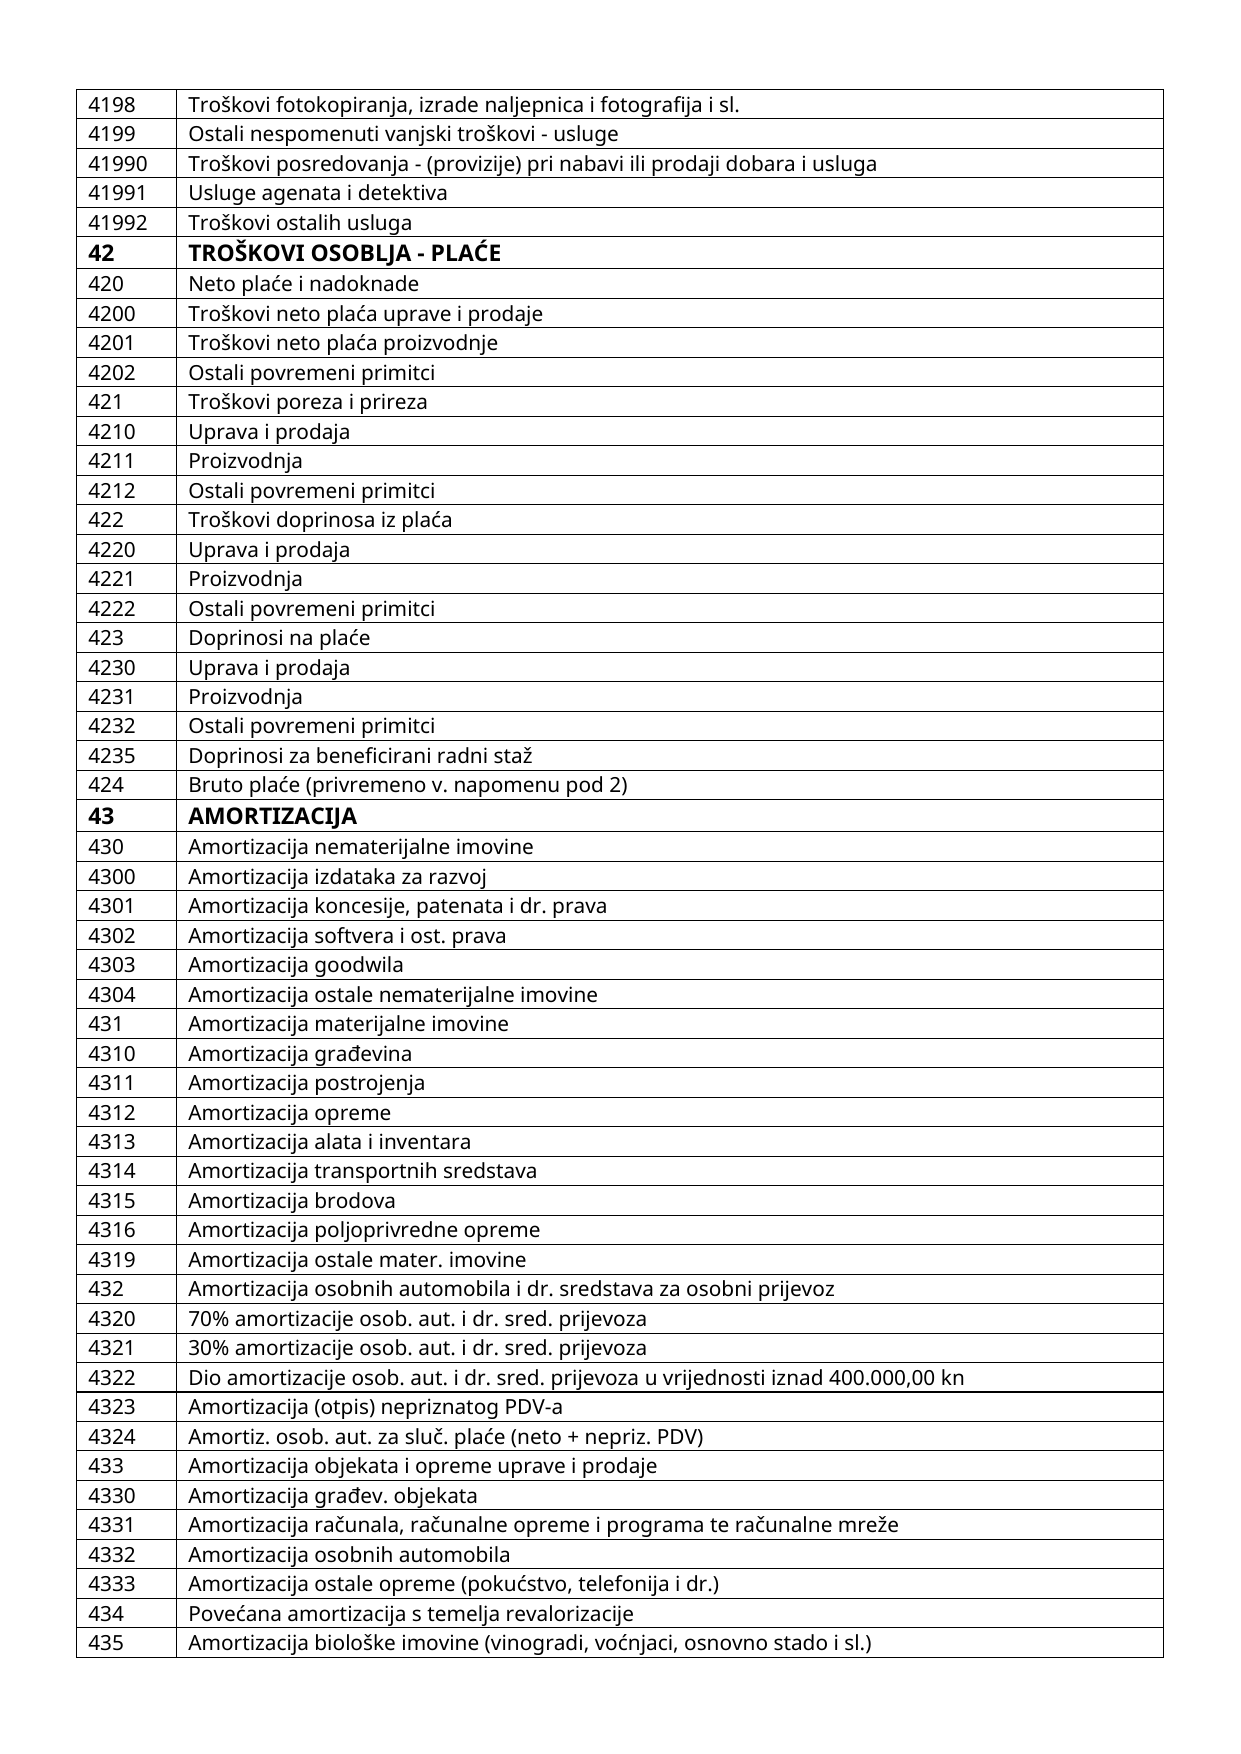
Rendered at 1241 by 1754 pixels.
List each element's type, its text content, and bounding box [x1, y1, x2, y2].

table_cell 4324 [77, 1422, 176, 1450]
table_cell Amortizacija biološke imovine (vinogradi, voćnjaci, osnovno stado i sl.) [177, 1628, 1163, 1657]
table_cell 422 [77, 505, 176, 534]
table_cell Troškovi fotokopiranja, izrade naljepnica i fotografija i sl. [177, 90, 1163, 118]
table_cell Troškovi neto plaća uprave i prodaje [177, 299, 1163, 327]
table_cell Amortizacija opreme [177, 1098, 1163, 1126]
table_cell 4200 [77, 299, 176, 327]
table_cell 4210 [77, 417, 176, 445]
table_cell 435 [77, 1628, 176, 1657]
table_cell Troškovi doprinosa iz plaća [177, 505, 1163, 534]
table_cell Ostali povremeni primitci [177, 358, 1163, 386]
table_cell Amortizacija postrojenja [177, 1068, 1163, 1097]
table_cell 4231 [77, 682, 176, 711]
table_cell 41992 [77, 208, 176, 236]
table_cell Amortizacija ostale nematerijalne imovine [177, 980, 1163, 1008]
table_cell 4232 [77, 712, 176, 740]
table_cell 4322 [77, 1363, 176, 1391]
table_cell 4304 [77, 980, 176, 1008]
table_cell 431 [77, 1009, 176, 1038]
table_cell 434 [77, 1599, 176, 1627]
table_cell 4331 [77, 1510, 176, 1539]
table_cell 433 [77, 1451, 176, 1480]
table_cell Amortizacija koncesije, patenata i dr. prava [177, 891, 1163, 920]
table_cell Troškovi posredovanja - (provizije) pri nabavi ili prodaji dobara i usluga [177, 149, 1163, 177]
table_cell 4230 [77, 653, 176, 681]
table_cell Amortizacija (otpis) nepriznatog PDV-a [177, 1393, 1163, 1421]
table_cell Ostali povremeni primitci [177, 712, 1163, 740]
table_cell 4211 [77, 446, 176, 475]
table_cell 4310 [77, 1039, 176, 1067]
table_cell Amortizacija računala, računalne opreme i programa te računalne mreže [177, 1510, 1163, 1539]
table_cell Ostali povremeni primitci [177, 594, 1163, 622]
table_cell 4333 [77, 1569, 176, 1598]
table_cell 4323 [77, 1393, 176, 1421]
table_cell 4201 [77, 328, 176, 357]
table_cell 4315 [77, 1186, 176, 1214]
table_cell 41991 [77, 178, 176, 207]
table_cell Povećana amortizacija s temelja revalorizacije [177, 1599, 1163, 1627]
table_cell AMORTIZACIJA [177, 800, 1163, 831]
table_cell Uprava i prodaja [177, 417, 1163, 445]
table_cell Amortizacija ostale opreme (pokućstvo, telefonija i dr.) [177, 1569, 1163, 1598]
table_cell Amortizacija materijalne imovine [177, 1009, 1163, 1038]
table_cell 4300 [77, 862, 176, 890]
table_cell 42 [77, 237, 176, 268]
table_cell 41990 [77, 149, 176, 177]
table_cell 4212 [77, 476, 176, 504]
table_cell Amortizacija osobnih automobila [177, 1540, 1163, 1568]
table_cell Amortizacija izdataka za razvoj [177, 862, 1163, 890]
table_cell 4316 [77, 1216, 176, 1244]
table_cell 4330 [77, 1481, 176, 1509]
table_cell Amortizacija nematerijalne imovine [177, 832, 1163, 861]
table_cell Doprinosi na plaće [177, 623, 1163, 652]
table_cell Dio amortizacije osob. aut. i dr. sred. prijevoza u vrijednosti iznad 400.000,00 kn [177, 1363, 1163, 1391]
table_cell 4198 [77, 90, 176, 118]
table_cell Doprinosi za beneficirani radni staž [177, 741, 1163, 769]
table_cell 70% amortizacije osob. aut. i dr. sred. prijevoza [177, 1304, 1163, 1332]
table_cell 421 [77, 387, 176, 416]
table_cell Amortizacija poljoprivredne opreme [177, 1216, 1163, 1244]
table_cell Proizvodnja [177, 682, 1163, 711]
table_cell 4319 [77, 1245, 176, 1273]
table_cell 4220 [77, 535, 176, 563]
table_cell Troškovi neto plaća proizvodnje [177, 328, 1163, 357]
table_cell Proizvodnja [177, 564, 1163, 593]
table_cell 4320 [77, 1304, 176, 1332]
table_cell Uprava i prodaja [177, 653, 1163, 681]
table_cell 4301 [77, 891, 176, 920]
table_cell 4314 [77, 1157, 176, 1185]
table_cell Troškovi ostalih usluga [177, 208, 1163, 236]
table_cell Neto plaće i nadoknade [177, 269, 1163, 298]
table_cell Troškovi poreza i prireza [177, 387, 1163, 416]
table_cell Amortizacija softvera i ost. prava [177, 921, 1163, 949]
table_cell Amortizacija alata i inventara [177, 1127, 1163, 1156]
table_cell 4222 [77, 594, 176, 622]
table_cell Ostali nespomenuti vanjski troškovi - usluge [177, 119, 1163, 148]
table_cell Amortizacija goodwila [177, 950, 1163, 979]
table_cell 4313 [77, 1127, 176, 1156]
table_cell 432 [77, 1275, 176, 1303]
table_cell 30% amortizacije osob. aut. i dr. sred. prijevoza [177, 1334, 1163, 1362]
table_cell 4302 [77, 921, 176, 949]
table_cell 4332 [77, 1540, 176, 1568]
table_cell 4235 [77, 741, 176, 769]
table_cell 4321 [77, 1334, 176, 1362]
table_cell 423 [77, 623, 176, 652]
table_cell 4311 [77, 1068, 176, 1097]
table_cell Amortizacija ostale mater. imovine [177, 1245, 1163, 1273]
table_cell Usluge agenata i detektiva [177, 178, 1163, 207]
table_cell Ostali povremeni primitci [177, 476, 1163, 504]
table_cell 43 [77, 800, 176, 831]
table_cell Amortizacija brodova [177, 1186, 1163, 1214]
table_cell 4199 [77, 119, 176, 148]
table_cell 4202 [77, 358, 176, 386]
table_cell Amortizacija objekata i opreme uprave i prodaje [177, 1451, 1163, 1480]
table_cell 4312 [77, 1098, 176, 1126]
table_cell TROŠKOVI OSOBLJA - PLAĆE [177, 237, 1163, 268]
table_cell 4303 [77, 950, 176, 979]
table_cell 420 [77, 269, 176, 298]
table_cell Amortizacija građevina [177, 1039, 1163, 1067]
table_cell Amortizacija osobnih automobila i dr. sredstava za osobni prijevoz [177, 1275, 1163, 1303]
table_cell Uprava i prodaja [177, 535, 1163, 563]
table_cell Proizvodnja [177, 446, 1163, 475]
table_cell Amortizacija građev. objekata [177, 1481, 1163, 1509]
table_cell Amortizacija transportnih sredstava [177, 1157, 1163, 1185]
table_cell 4221 [77, 564, 176, 593]
table_cell Amortiz. osob. aut. za sluč. plaće (neto + nepriz. PDV) [177, 1422, 1163, 1450]
table_cell 430 [77, 832, 176, 861]
table_cell 424 [77, 771, 176, 799]
table_cell Bruto plaće (privremeno v. napomenu pod 2) [177, 771, 1163, 799]
